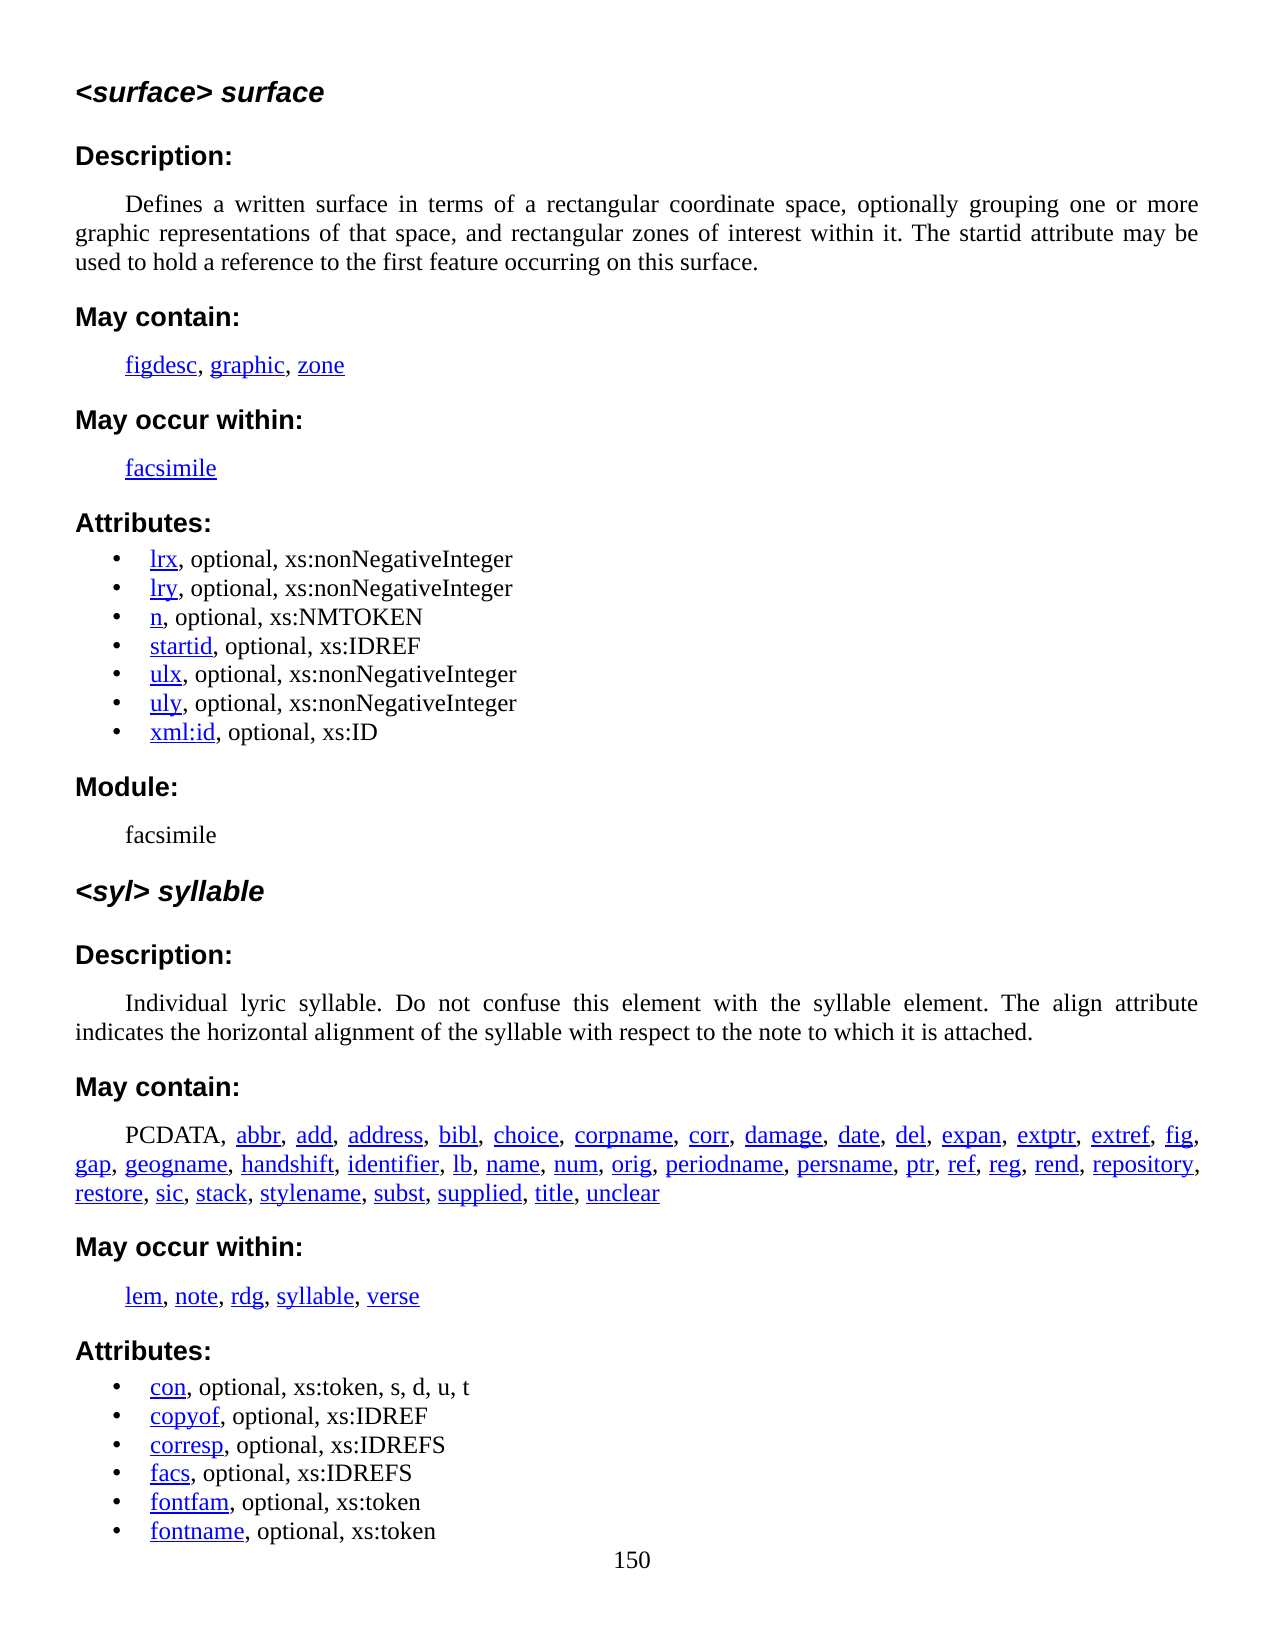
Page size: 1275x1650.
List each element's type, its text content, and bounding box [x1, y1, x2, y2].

list lrx, optional, xs:nonNegativeInteger [112, 544, 1200, 573]
text facsimile [75, 453, 1200, 482]
list ulx, optional, xs:nonNegativeInteger [112, 659, 1200, 688]
subtitle May contain: [75, 301, 1200, 332]
subtitle <syl> syllable [75, 874, 1200, 907]
subtitle May occur within: [75, 404, 1200, 435]
subtitle Module: [75, 771, 1200, 802]
text Defines a written surface in terms of a rectangular coordinate space, optionally grouping one or more graphic representations of that space, and rectangular zones of interest within it. The startid attribute may be used to hold a reference to the first feature occurring on this surface. [75, 189, 1200, 276]
list xml:id, optional, xs:ID [112, 717, 1200, 746]
text PCDATA, abbr, add, address, bibl, choice, corpname, corr, damage, date, del, expan, extptr, extref, fig, gap, geogname, handshift, identifier, lb, name, num, orig, periodname, persname, ptr, ref, reg, rend, repository, restore, sic, stack, stylename, subst, supplied, title, unclear [75, 1120, 1200, 1206]
list lry, optional, xs:nonNegativeInteger [112, 573, 1200, 602]
text facsimile [75, 820, 1200, 849]
subtitle Description: [75, 939, 1200, 970]
subtitle Description: [75, 140, 1200, 171]
text figdesc, graphic, zone [75, 350, 1200, 379]
list fontname, optional, xs:token [112, 1516, 1200, 1545]
subtitle May contain: [75, 1071, 1200, 1102]
text Individual lyric syllable. Do not confuse this element with the syllable element. The align attribute indicates the horizontal alignment of the syllable with respect to the note to which it is attached. [75, 988, 1200, 1046]
subtitle Attributes: [75, 507, 1200, 538]
list n, optional, xs:NMTOKEN [112, 602, 1200, 631]
list copyof, optional, xs:IDREF [112, 1401, 1200, 1430]
list uly, optional, xs:nonNegativeInteger [112, 688, 1200, 717]
list facs, optional, xs:IDREFS [112, 1458, 1200, 1487]
subtitle May occur within: [75, 1231, 1200, 1263]
subtitle <surface> surface [75, 75, 1200, 108]
list con, optional, xs:token, s, d, u, t [112, 1372, 1200, 1401]
text lem, note, rdg, syllable, verse [75, 1281, 1200, 1310]
list startid, optional, xs:IDREF [112, 631, 1200, 659]
subtitle Attributes: [75, 1335, 1200, 1366]
list corresp, optional, xs:IDREFS [112, 1430, 1200, 1458]
list fontfam, optional, xs:token [112, 1487, 1200, 1516]
